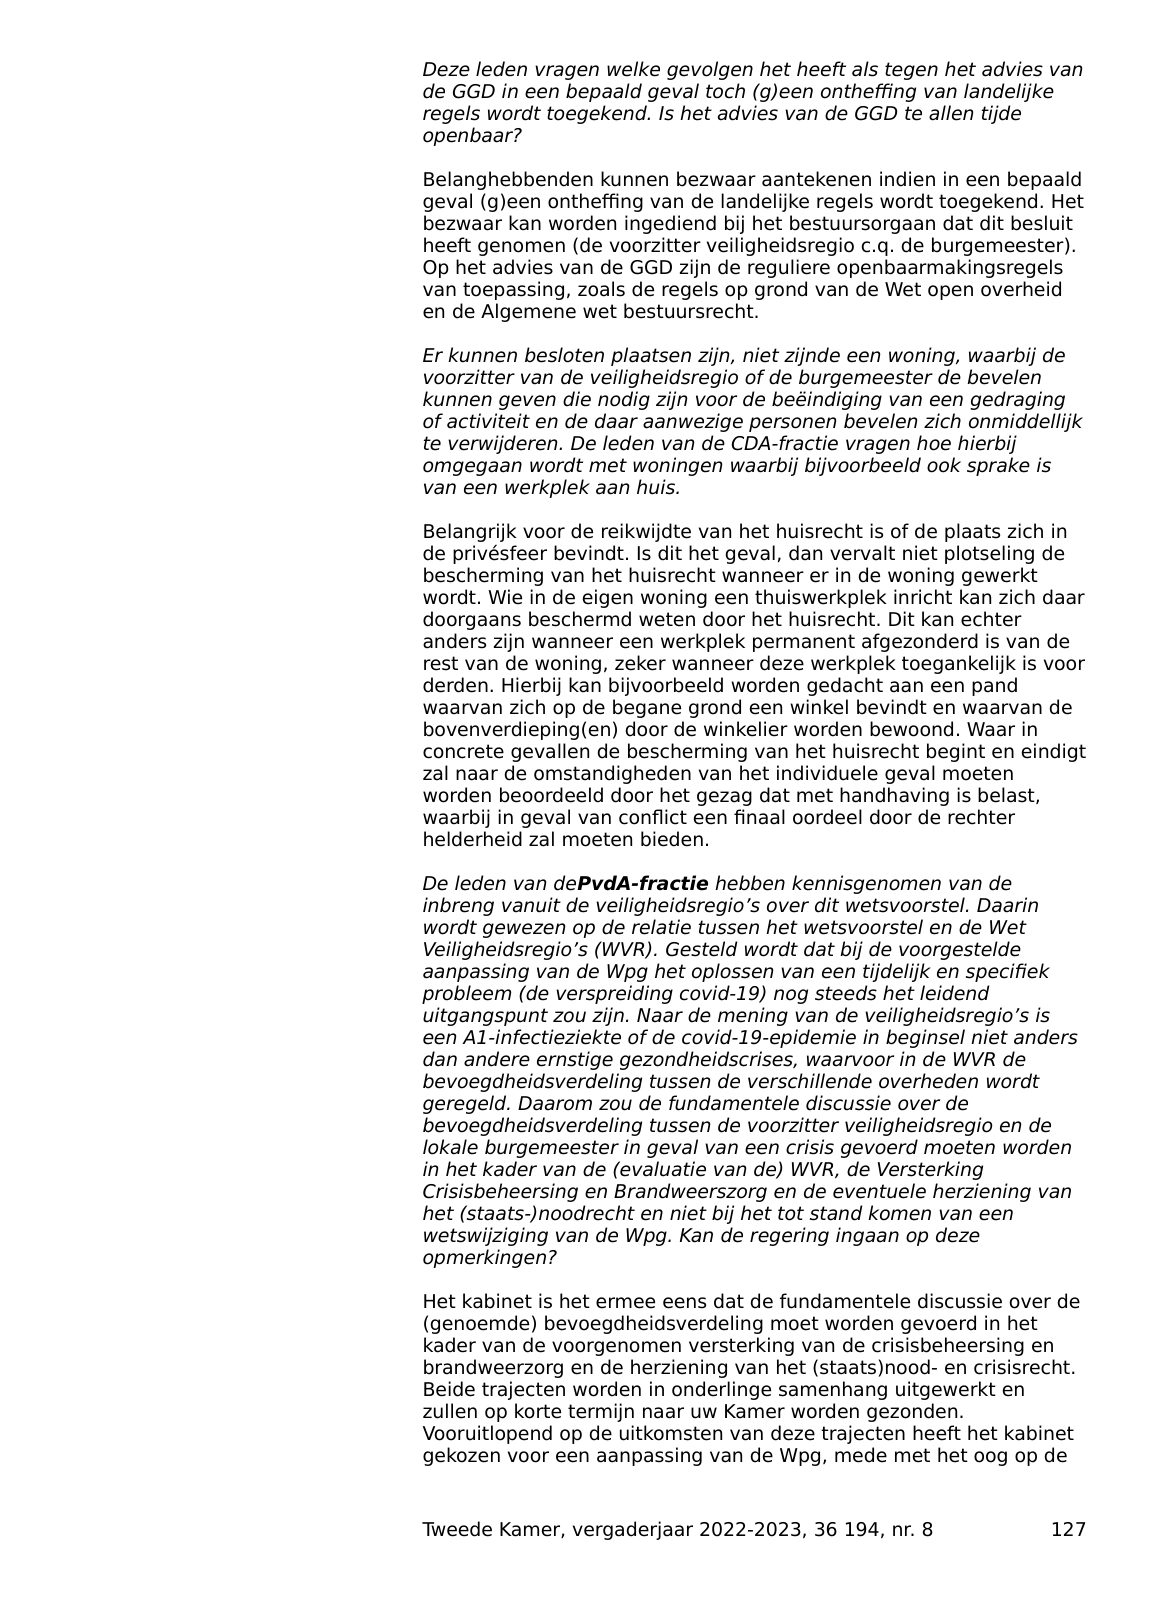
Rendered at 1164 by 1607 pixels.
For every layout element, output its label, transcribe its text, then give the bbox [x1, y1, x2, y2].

text Deze leden vragen welke gevolgen het heeft als tegen het advies van de GGD in een bepaald geval toch (g)een ontheffing van landelijke regels wordt toegekend. Is het advies van de GGD te allen tijde openbaar? [422, 59, 1087, 147]
text Het kabinet is het ermee eens dat de fundamentele discussie over de (genoemde) bevoegdheidsverdeling moet worden gevoerd in het kader van de voorgenomen versterking van de crisisbeheersing en brandweerzorg en de herziening van het (staats)nood- en crisisrecht. Beide trajecten worden in onderlinge samenhang uitgewerkt en zullen op korte termijn naar uw Kamer worden gezonden. Vooruitlopend op de uitkomsten van deze trajecten heeft het kabinet gekozen voor een aanpassing van de Wpg, mede met het oog op de [422, 1291, 1087, 1467]
text Er kunnen besloten plaatsen zijn, niet zijnde een woning, waarbij de voorzitter van de veiligheidsregio of de burgemeester de bevelen kunnen geven die nodig zijn voor de beëindiging van een gedraging of activiteit en de daar aanwezige personen bevelen zich onmiddellijk te verwijderen. De leden van de CDA-fractie vragen hoe hierbij omgegaan wordt met woningen waarbij bijvoorbeeld ook sprake is van een werkplek aan huis. [422, 345, 1087, 499]
text Belanghebbenden kunnen bezwaar aantekenen indien in een bepaald geval (g)een ontheffing van de landelijke regels wordt toegekend. Het bezwaar kan worden ingediend bij het bestuursorgaan dat dit besluit heeft genomen (de voorzitter veiligheidsregio c.q. de burgemeester). Op het advies van de GGD zijn de reguliere openbaarmakingsregels van toepassing, zoals de regels op grond van de Wet open overheid en de Algemene wet bestuursrecht. [422, 169, 1087, 323]
text Belangrijk voor de reikwijdte van het huisrecht is of de plaats zich in de privésfeer bevindt. Is dit het geval, dan vervalt niet plotseling de bescherming van het huisrecht wanneer er in de woning gewerkt wordt. Wie in de eigen woning een thuiswerkplek inricht kan zich daar doorgaans beschermd weten door het huisrecht. Dit kan echter anders zijn wanneer een werkplek permanent afgezonderd is van de rest van de woning, zeker wanneer deze werkplek toegankelijk is voor derden. Hierbij kan bijvoorbeeld worden gedacht aan een pand waarvan zich op de begane grond een winkel bevindt en waarvan de bovenverdieping(en) door de winkelier worden bewoond. Waar in concrete gevallen de bescherming van het huisrecht begint en eindigt zal naar de omstandigheden van het individuele geval moeten worden beoordeeld door het gezag dat met handhaving is belast, waarbij in geval van conflict een finaal oordeel door de rechter helderheid zal moeten bieden. [422, 521, 1087, 851]
text De leden van dePvdA-fractie hebben kennisgenomen van de inbreng vanuit de veiligheidsregio’s over dit wetsvoorstel. Daarin wordt gewezen op de relatie tussen het wetsvoorstel en de Wet Veiligheidsregio’s (WVR). Gesteld wordt dat bij de voorgestelde aanpassing van de Wpg het oplossen van een tijdelijk en specifiek probleem (de verspreiding covid-19) nog steeds het leidend uitgangspunt zou zijn. Naar de mening van de veiligheidsregio’s is een A1-infectieziekte of de covid-19-epidemie in beginsel niet anders dan andere ernstige gezondheidscrises, waarvoor in de WVR de bevoegdheidsverdeling tussen de verschillende overheden wordt geregeld. Daarom zou de fundamentele discussie over de bevoegdheidsverdeling tussen de voorzitter veiligheidsregio en de lokale burgemeester in geval van een crisis gevoerd moeten worden in het kader van de (evaluatie van de) WVR, de Versterking Crisisbeheersing en Brandweerszorg en de eventuele herziening van het (staats-)noodrecht en niet bij het tot stand komen van een wetswijziging van de Wpg. Kan de regering ingaan op deze opmerkingen? [422, 873, 1087, 1269]
